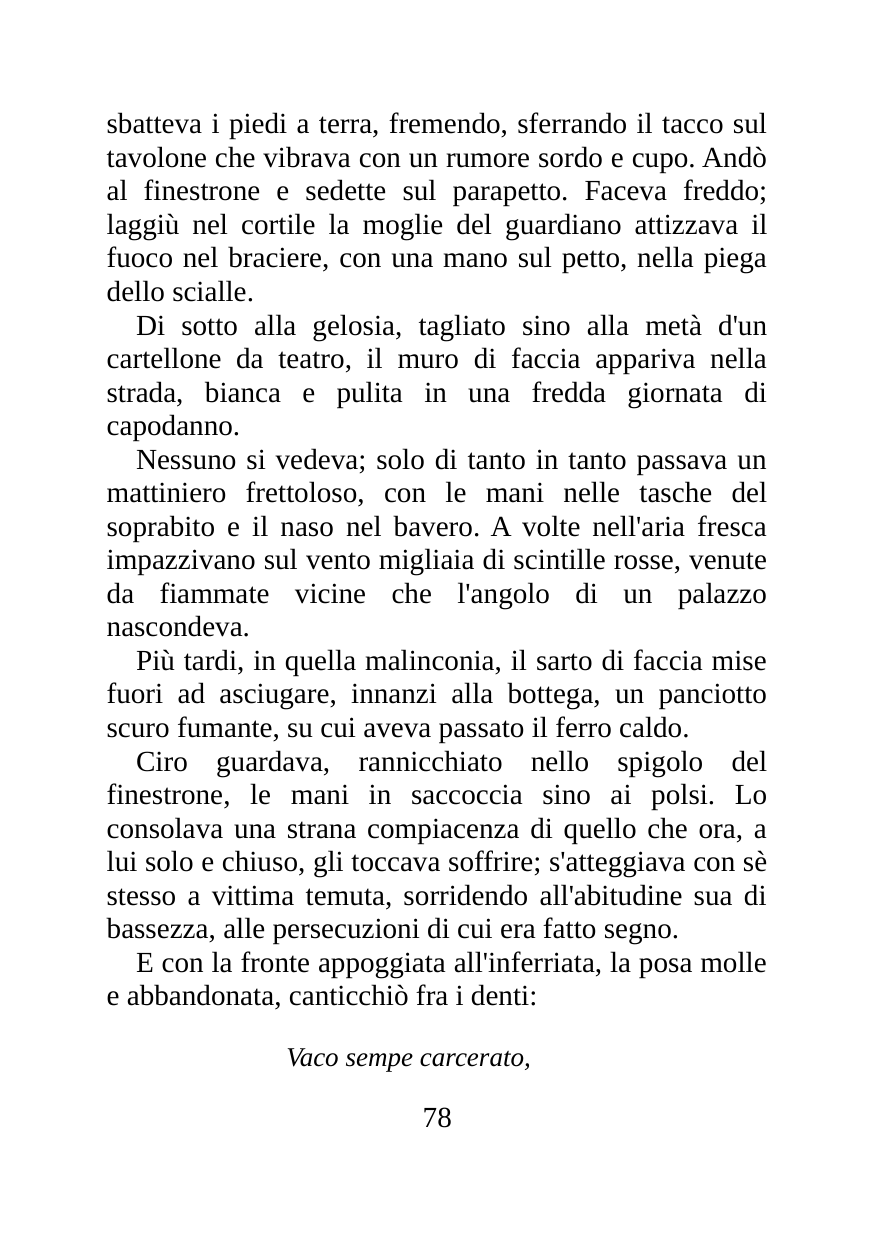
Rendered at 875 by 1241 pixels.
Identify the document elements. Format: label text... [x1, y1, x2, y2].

text Di sotto alla gelosia, tagliato sino alla metà d'un cartellone da teatro, il muro di faccia appariva nella strada, bianca e pulita in una fredda giornata di capodanno. [106, 308, 768, 442]
text sbatteva i piedi a terra, fremendo, sferrando il tacco sul tavolone che vibrava con un rumore sordo e cupo. Andò al finestrone e sedette sul parapetto. Faceva freddo; laggiù nel cortile la moglie del guardiano attizzava il fuoco nel braciere, con una mano sul petto, nella piega dello scialle. [106, 106, 768, 308]
text Ciro guardava, rannicchiato nello spigolo del finestrone, le mani in saccoccia sino ai polsi. Lo consolava una strana compiacenza di quello che ora, a lui solo e chiuso, gli toccava soffrire; s'atteggiava con sè stesso a vittima temuta, sorridendo all'abitudine sua di bassezza, alle persecuzioni di cui era fatto segno. [106, 744, 768, 945]
text E con la fronte appoggiata all'inferriata, la posa molle e abbandonata, canticchiò fra i denti: [106, 945, 768, 1012]
text Più tardi, in quella malinconia, il sarto di faccia mise fuori ad asciugare, innanzi alla bottega, un panciotto scuro fumante, su cui aveva passato il ferro caldo. [106, 643, 768, 744]
text Vaco sempe carcerato, [256, 1041, 768, 1072]
text Nessuno si vedeva; solo di tanto in tanto passava un mattiniero frettoloso, con le mani nelle tasche del soprabito e il naso nel bavero. A volte nell'aria fresca impazzivano sul vento migliaia di scintille rosse, venute da fiammate vicine che l'angolo di un palazzo nascondeva. [106, 442, 768, 643]
